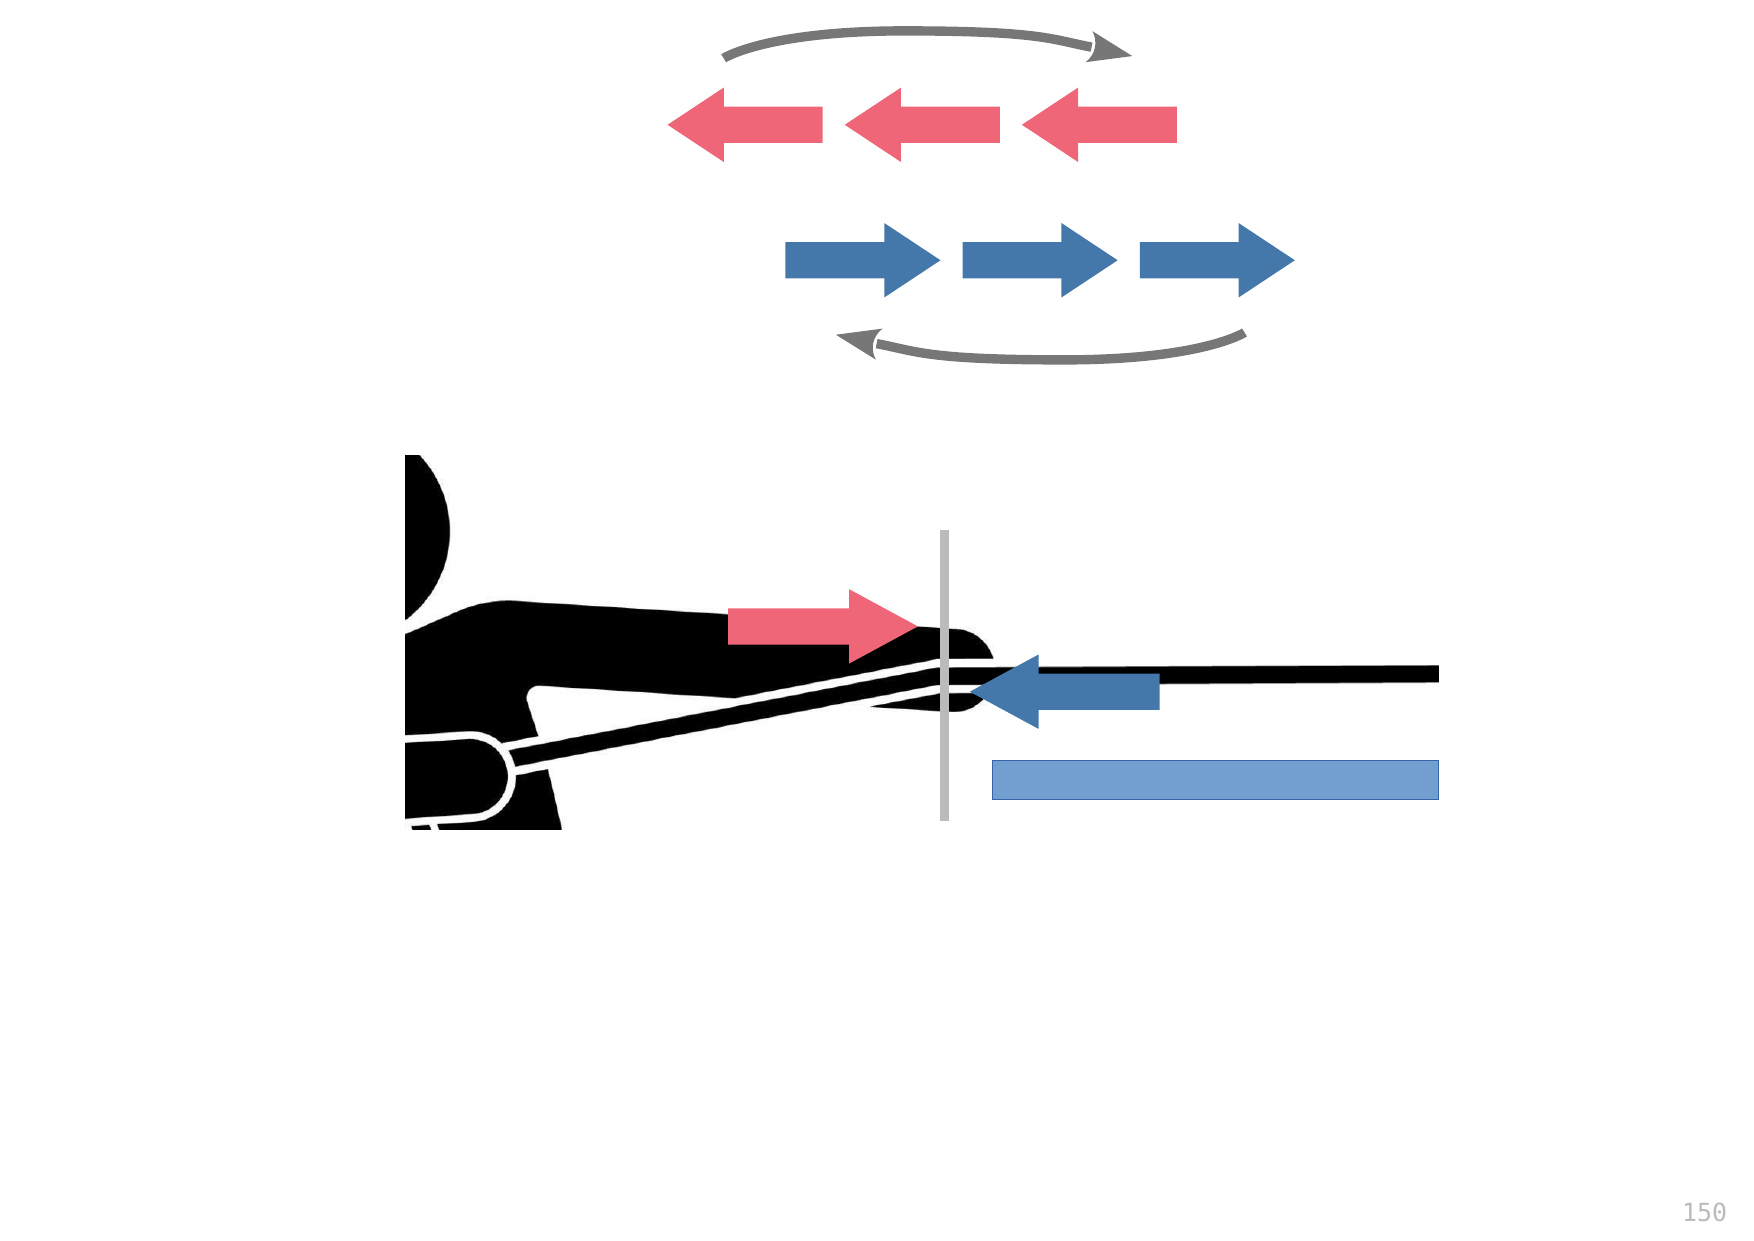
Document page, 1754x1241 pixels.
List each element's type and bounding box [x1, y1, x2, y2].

text_box [667, 87, 823, 162]
text_box [1021, 87, 1177, 162]
text_box [728, 589, 918, 664]
text_box [785, 223, 941, 298]
text_box [844, 87, 1000, 162]
text_box [969, 654, 1160, 729]
picture [405, 455, 1439, 830]
text_box [992, 760, 1439, 800]
text_box [1139, 223, 1295, 298]
text_box [962, 223, 1118, 298]
